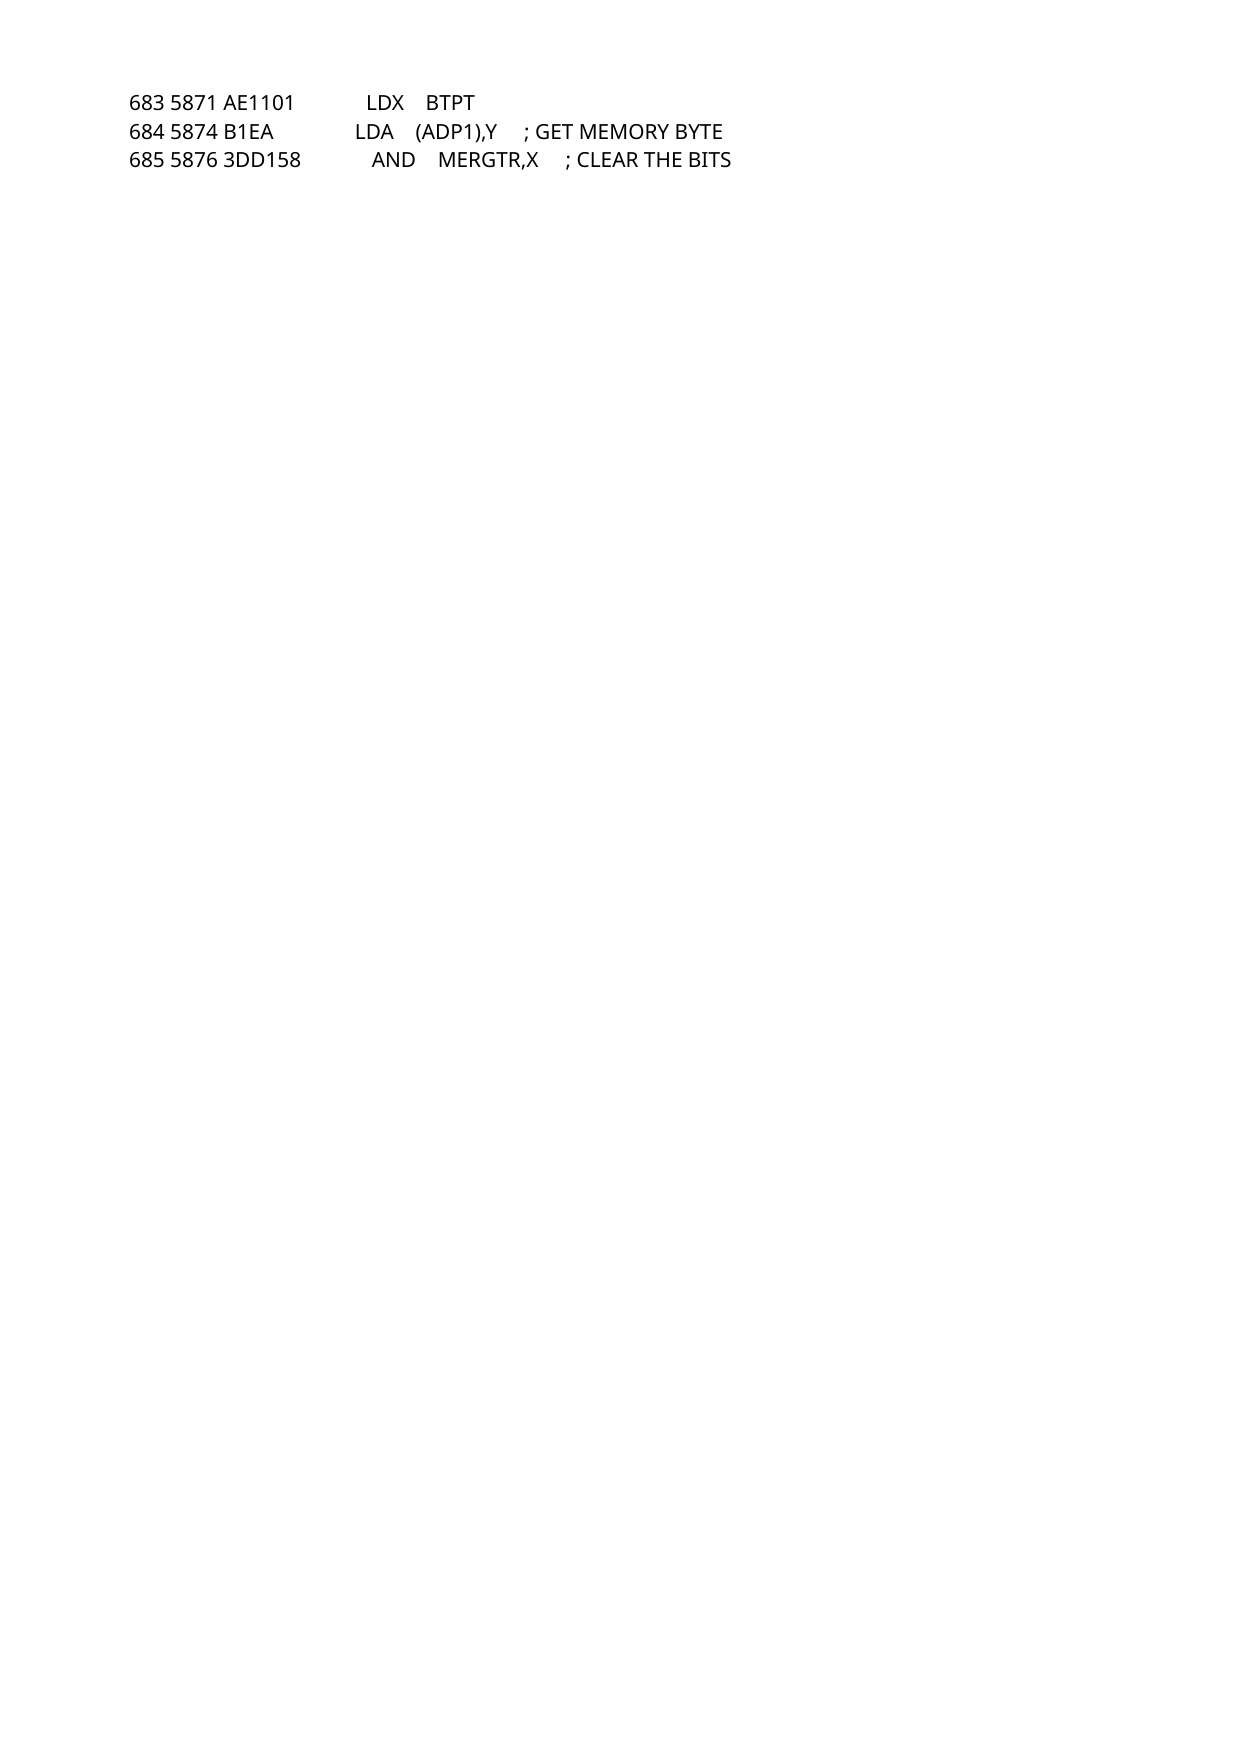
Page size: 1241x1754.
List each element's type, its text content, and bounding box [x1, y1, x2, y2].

text 683 5871 AE1101 LDX BTPT [118, 88, 1152, 117]
text 685 5876 3DD158 AND MERGTR,X ; CLEAR THE BITS [118, 145, 1152, 174]
text 684 5874 B1EA LDA (ADP1),Y ; GET MEMORY BYTE [118, 117, 1152, 145]
